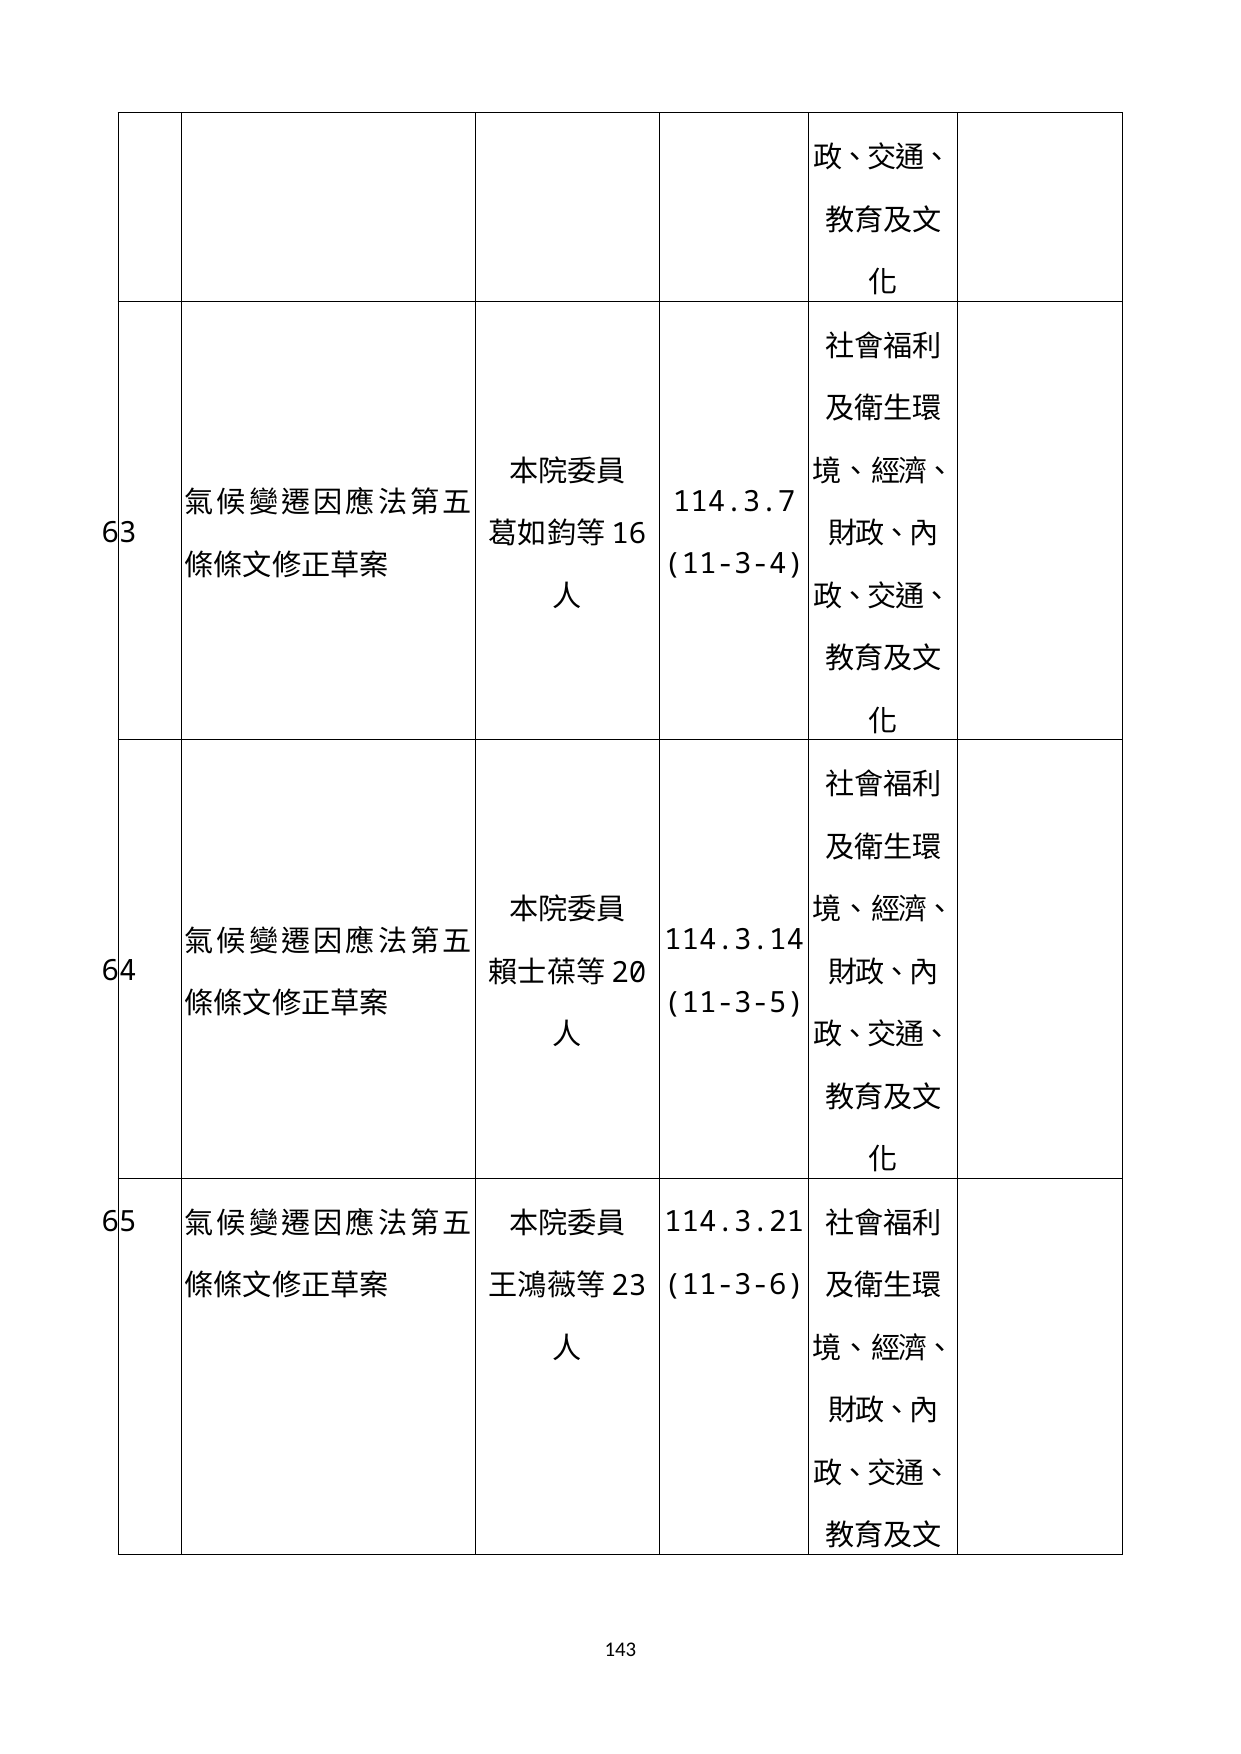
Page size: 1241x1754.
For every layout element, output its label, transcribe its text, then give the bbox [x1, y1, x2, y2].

table_cell [660, 113, 808, 301]
table_cell [958, 302, 1122, 739]
table_cell 氣候變遷因應法第五條條文修正草案 [182, 1179, 475, 1554]
table_cell [958, 740, 1122, 1178]
table_cell [958, 1179, 1122, 1554]
table_cell [119, 740, 181, 1178]
table_cell 本院委員 王鴻薇等23人 [476, 1179, 659, 1554]
table_cell 政、交通、教育及文化 [809, 113, 957, 301]
table_cell [119, 302, 181, 739]
table_cell 114.3.7 (11-3-4) [660, 302, 808, 739]
table_cell 社會福利及衛生環境、經濟、財政、內政、交通、教育及文化 [809, 302, 957, 739]
table_cell 氣候變遷因應法第五條條文修正草案 [182, 302, 475, 739]
table_cell [119, 113, 181, 301]
table_cell [182, 113, 475, 301]
table_cell [119, 1179, 181, 1554]
table_cell 114.3.21 (11-3-6) [660, 1179, 808, 1554]
table_cell 社會福利及衛生環境、經濟、財政、內政、交通、教育及文 [809, 1179, 957, 1554]
table_cell [958, 113, 1122, 301]
table_cell 氣候變遷因應法第五條條文修正草案 [182, 740, 475, 1178]
table_cell 本院委員 賴士葆等20人 [476, 740, 659, 1178]
table_cell [476, 113, 659, 301]
table_cell 本院委員 葛如鈞等16人 [476, 302, 659, 739]
table_cell 社會福利及衛生環境、經濟、財政、內政、交通、教育及文化 [809, 740, 957, 1178]
table_cell 114.3.14 (11-3-5) [660, 740, 808, 1178]
